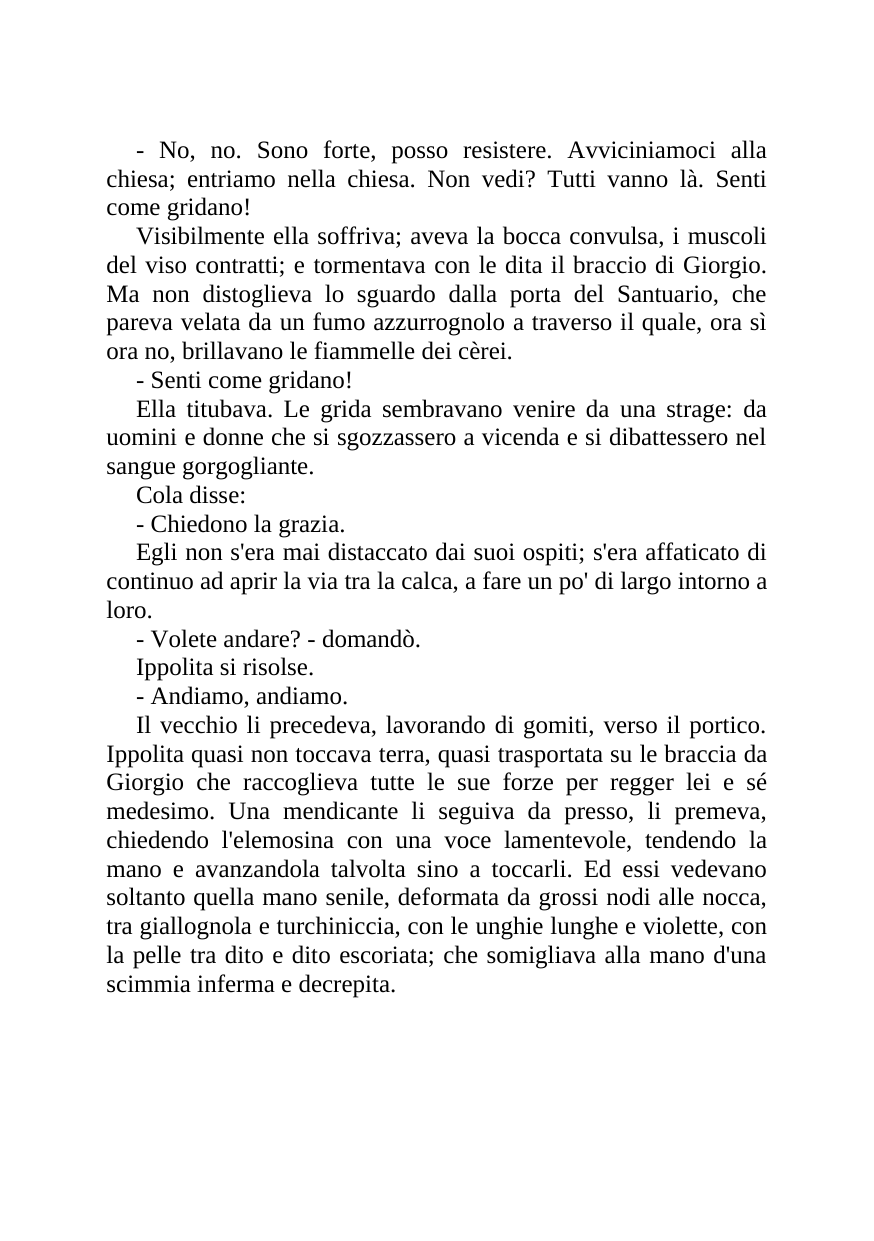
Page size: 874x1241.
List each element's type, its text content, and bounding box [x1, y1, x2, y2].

text - Senti come gridano! [106, 365, 768, 394]
text Egli non s'era mai distaccato dai suoi ospiti; s'era affaticato di continuo ad aprir la via tra la calca, a fare un po' di largo intorno a loro. [106, 537, 768, 624]
text Visibilmente ella soffriva; aveva la bocca convulsa, i muscoli del viso contratti; e tormentava con le dita il braccio di Giorgio. Ma non distoglieva lo sguardo dalla porta del Santuario, che pareva velata da un fumo azzurrognolo a traverso il quale, ora sì ora no, brillavano le fiammelle dei cèrei. [106, 221, 768, 365]
text Ella titubava. Le grida sembravano venire da una strage: da uomini e donne che si sgozzassero a vicenda e si dibattessero nel sangue gorgogliante. [106, 394, 768, 480]
text - Chiedono la grazia. [106, 509, 768, 537]
text Il vecchio li precedeva, lavorando di gomiti, verso il portico. Ippolita quasi non toccava terra, quasi trasportata su le braccia da Giorgio che raccoglieva tutte le sue forze per regger lei e sé medesimo. Una mendicante li seguiva da presso, li premeva, chiedendo l'elemosina con una voce lamentevole, tendendo la mano e avanzandola talvolta sino a toccarli. Ed essi vedevano soltanto quella mano senile, deformata da grossi nodi alle nocca, tra giallognola e turchiniccia, con le unghie lunghe e violette, con la pelle tra dito e dito escoriata; che somigliava alla mano d'una scimmia inferma e decrepita. [106, 710, 768, 997]
text - No, no. Sono forte, posso resistere. Avviciniamoci alla chiesa; entriamo nella chiesa. Non vedi? Tutti vanno là. Senti come gridano! [106, 135, 768, 221]
text Cola disse: [106, 480, 768, 509]
text - Andiamo, andiamo. [106, 681, 768, 710]
text - Volete andare? - domandò. [106, 624, 768, 652]
text Ippolita si risolse. [106, 652, 768, 681]
